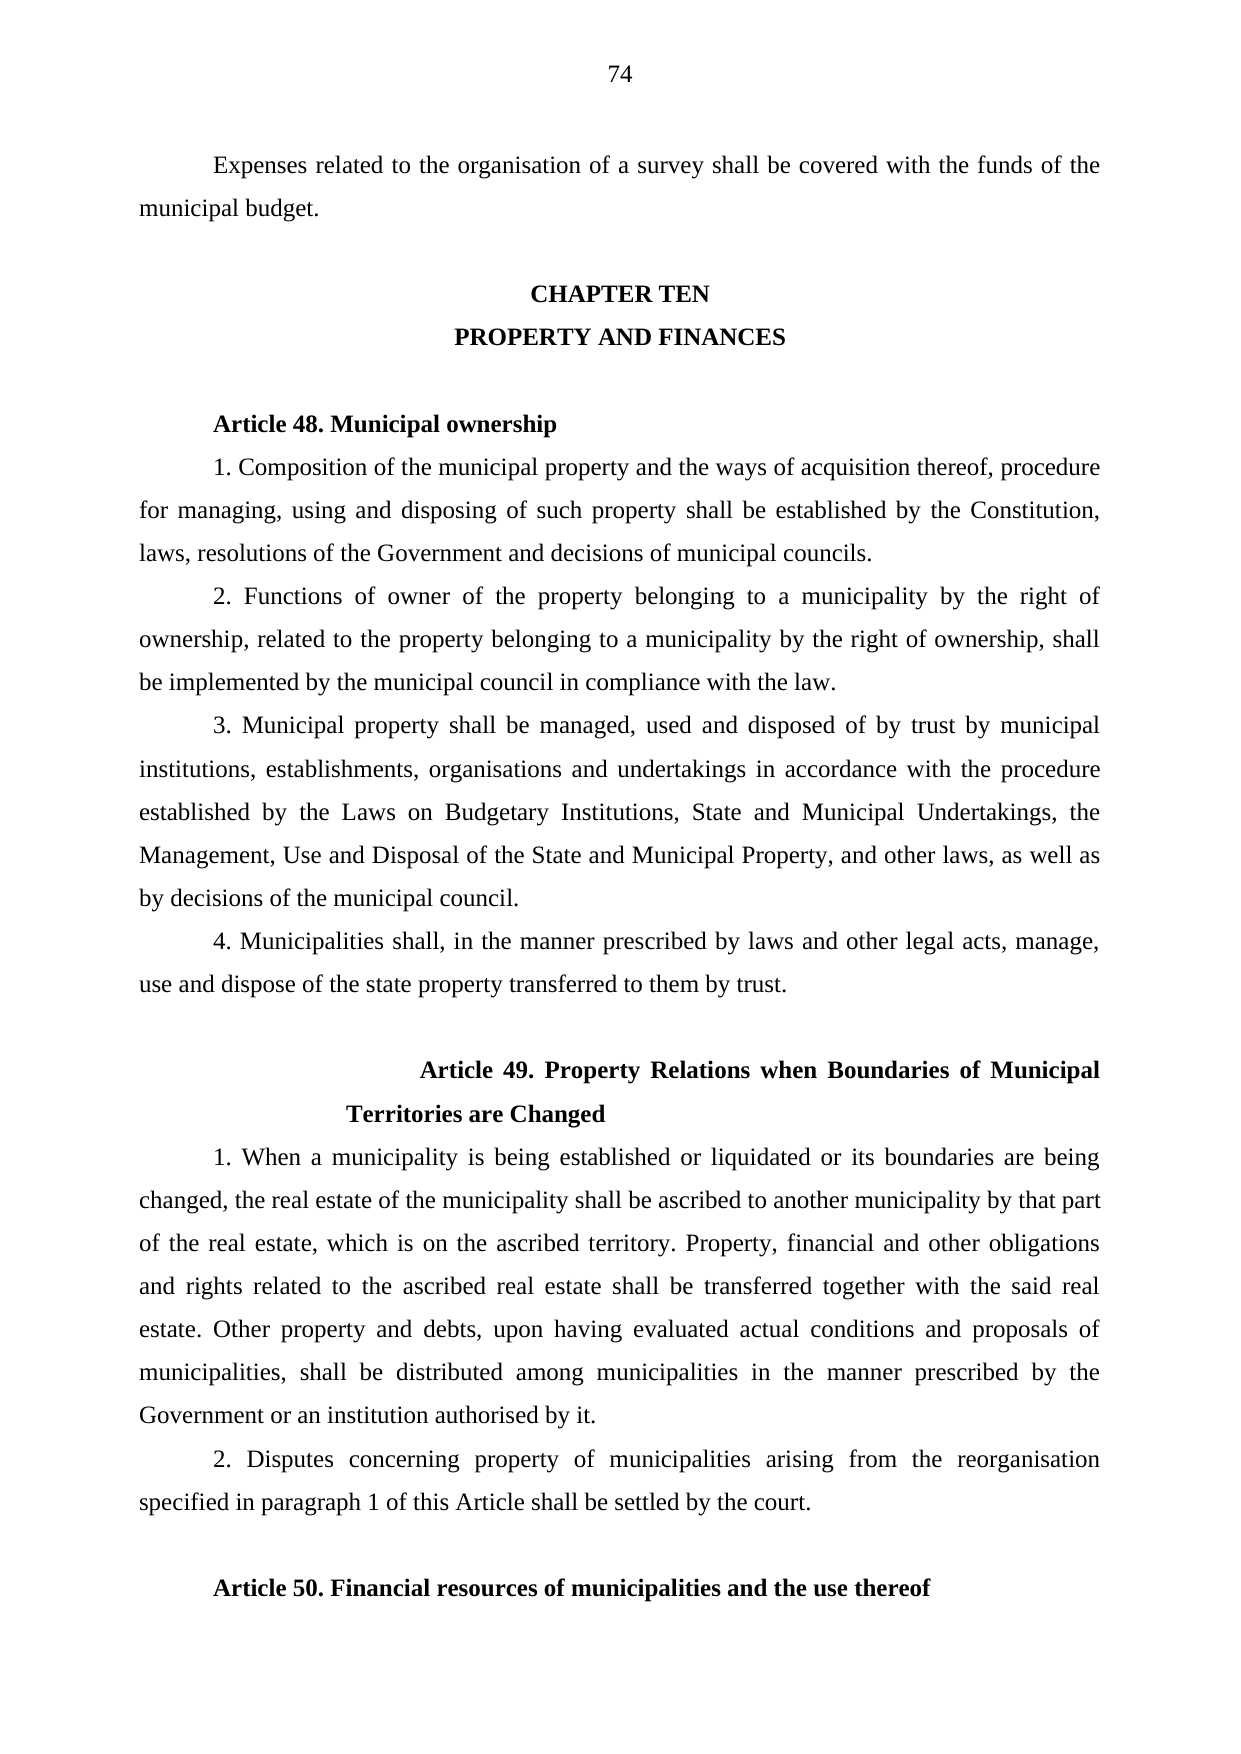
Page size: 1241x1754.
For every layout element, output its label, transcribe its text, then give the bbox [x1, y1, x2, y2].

text 1. Composition of the municipal property and the ways of acquisition thereof, procedure for managing, using and disposing of such property shall be established by the Constitution, laws, resolutions of the Government and decisions of municipal councils. [139, 452, 1101, 567]
text Article 48. Municipal ownership [139, 409, 1101, 437]
text Article 50. Financial resources of municipalities and the use thereof [139, 1573, 1101, 1602]
text CHAPTER TEN [139, 279, 1101, 308]
text Article 49. Property Relations when Boundaries of Municipal Territories are Changed [346, 1056, 1101, 1127]
text 2. Functions of owner of the property belonging to a municipality by the right of ownership, related to the property belonging to a municipality by the right of ownership, shall be implemented by the municipal council in compliance with the law. [139, 581, 1101, 696]
text 1. When a municipality is being established or liquidated or its boundaries are being changed, the real estate of the municipality shall be ascribed to another municipality by that part of the real estate, which is on the ascribed territory. Property, financial and other obligations and rights related to the ascribed real estate shall be transferred together with the said real estate. Other property and debts, upon having evaluated actual conditions and proposals of municipalities, shall be distributed among municipalities in the manner prescribed by the Government or an institution authorised by it. [139, 1142, 1101, 1429]
text PROPERTY AND FINANCES [139, 322, 1101, 351]
text 2. Disputes concerning property of municipalities arising from the reorganisation specified in paragraph 1 of this Article shall be settled by the court. [139, 1444, 1101, 1516]
text 3. Municipal property shall be managed, used and disposed of by trust by municipal institutions, establishments, organisations and undertakings in accordance with the procedure established by the Laws on Budgetary Institutions, State and Municipal Undertakings, the Management, Use and Disposal of the State and Municipal Property, and other laws, as well as by decisions of the municipal council. [139, 711, 1101, 912]
text Expenses related to the organisation of a survey shall be covered with the funds of the municipal budget. [139, 150, 1101, 222]
text 4. Municipalities shall, in the manner prescribed by laws and other legal acts, manage, use and dispose of the state property transferred to them by trust. [139, 926, 1101, 998]
